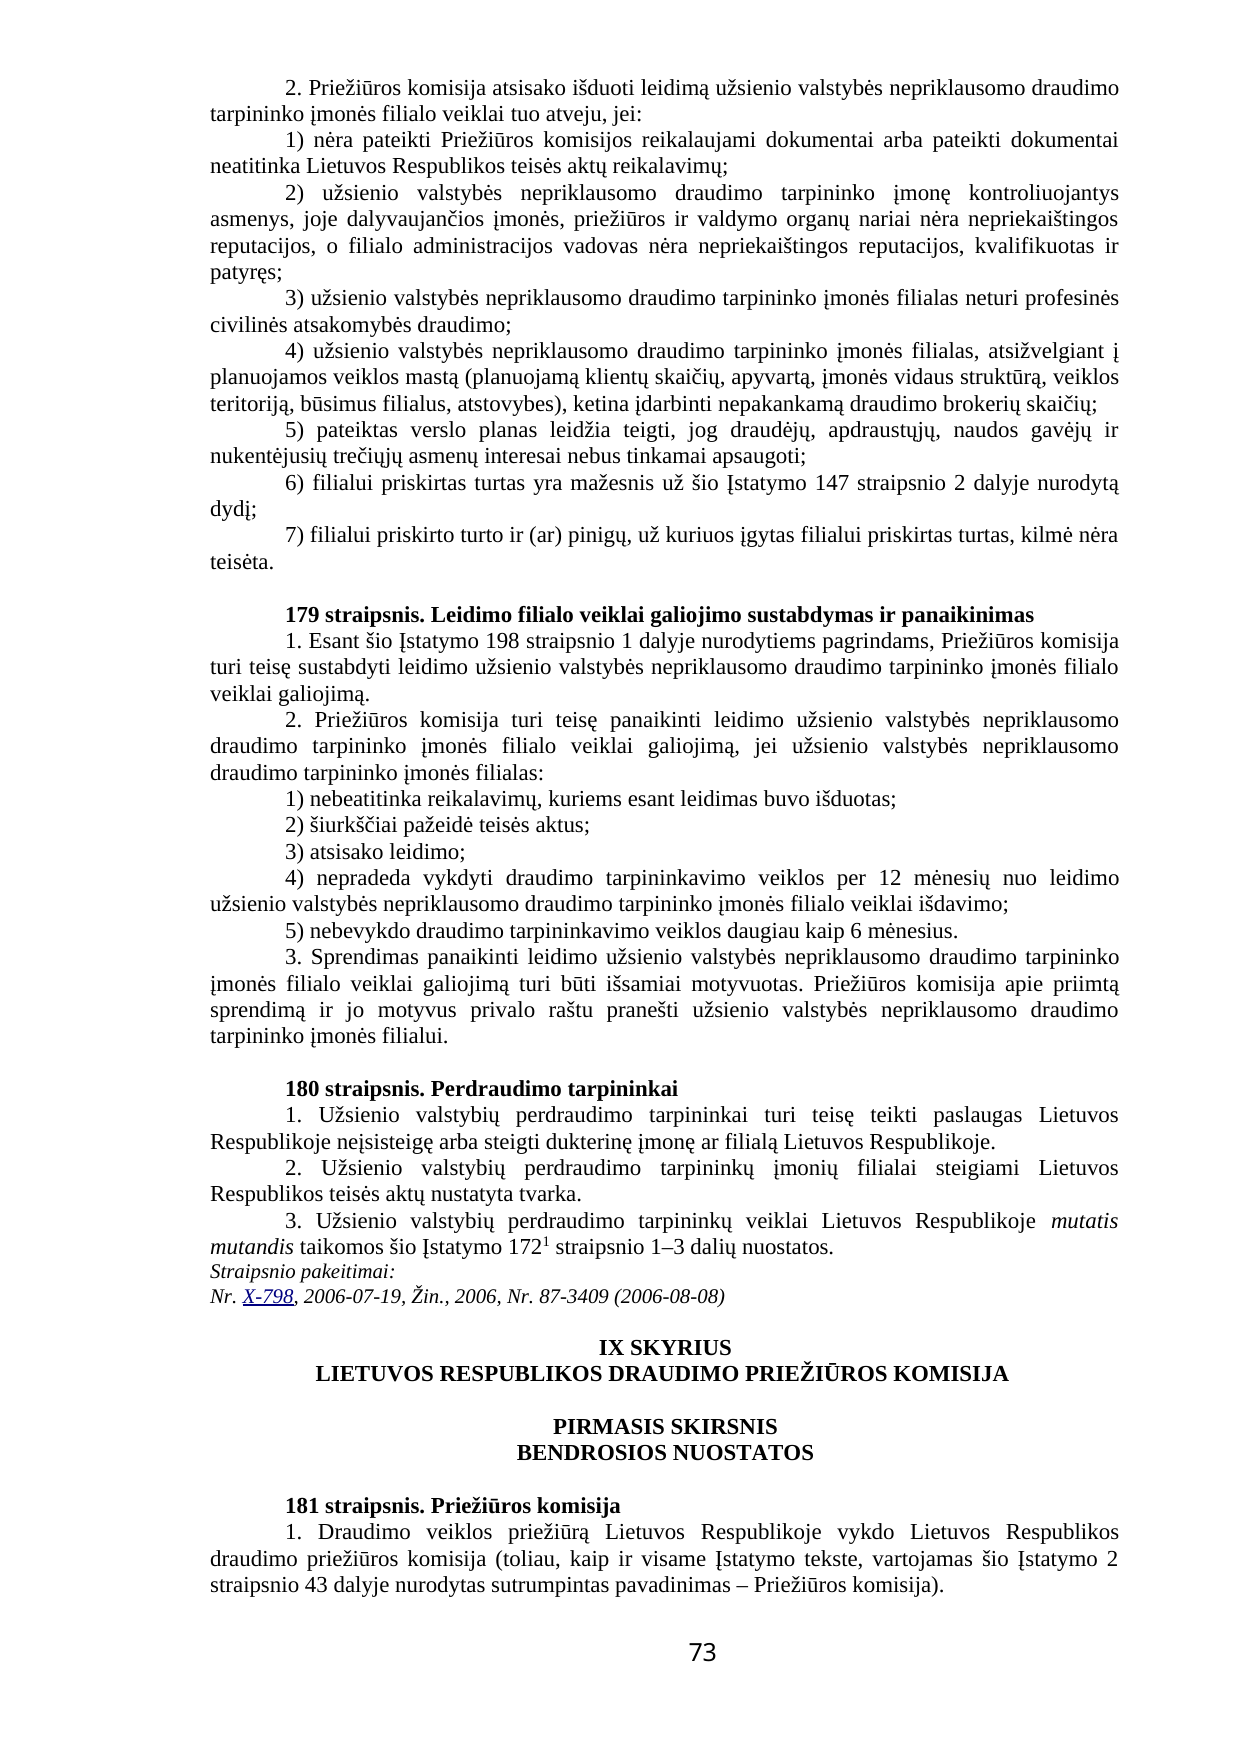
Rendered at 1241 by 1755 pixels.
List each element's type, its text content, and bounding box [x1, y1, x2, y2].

text 3. Sprendimas panaikinti leidimo užsienio valstybės nepriklausomo draudimo tarpininko įmonės filialo veiklai galiojimą turi būti išsamiai motyvuotas. Priežiūros komisija apie priimtą sprendimą ir jo motyvus privalo raštu pranešti užsienio valstybės nepriklausomo draudimo tarpininko įmonės filialui. [210, 943, 1120, 1049]
text BENDROSIOS NUOSTATOS [210, 1439, 1120, 1466]
text 2) šiurkščiai pažeidė teisės aktus; [210, 811, 1120, 838]
text 1) nebeatitinka reikalavimų, kuriems esant leidimas buvo išduotas; [210, 785, 1120, 811]
text 6) filialui priskirtas turtas yra mažesnis už šio Įstatymo 147 straipsnio 2 dalyje nurodytą dydį; [210, 469, 1120, 522]
text 1) nėra pateikti Priežiūros komisijos reikalaujami dokumentai arba pateikti dokumentai neatitinka Lietuvos Respublikos teisės aktų reikalavimų; [210, 126, 1120, 179]
text 3) užsienio valstybės nepriklausomo draudimo tarpininko įmonės filialas neturi profesinės civilinės atsakomybės draudimo; [210, 284, 1120, 337]
text 3. Užsienio valstybių perdraudimo tarpininkų veiklai Lietuvos Respublikoje mutatis mutandis taikomos šio Įstatymo 1721 straipsnio 1–3 dalių nuostatos. [210, 1207, 1120, 1259]
subtitle 179 straipsnis. Leidimo filialo veiklai galiojimo sustabdymas ir panaikinimas [285, 601, 1120, 627]
text Straipsnio pakeitimai: [210, 1259, 1120, 1283]
subtitle IX SKYRIUS [210, 1334, 1120, 1360]
text 2. Priežiūros komisija atsisako išduoti leidimą užsienio valstybės nepriklausomo draudimo tarpininko įmonės filialo veiklai tuo atveju, jei: [210, 73, 1120, 126]
text 7) filialui priskirto turto ir (ar) pinigų, už kuriuos įgytas filialui priskirtas turtas, kilmė nėra teisėta. [210, 522, 1120, 574]
text 1. Esant šio Įstatymo 198 straipsnio 1 dalyje nurodytiems pagrindams, Priežiūros komisija turi teisę sustabdyti leidimo užsienio valstybės nepriklausomo draudimo tarpininko įmonės filialo veiklai galiojimą. [210, 627, 1120, 706]
text 2) užsienio valstybės nepriklausomo draudimo tarpininko įmonę kontroliuojantys asmenys, joje dalyvaujančios įmonės, priežiūros ir valdymo organų nariai nėra nepriekaištingos reputacijos, o filialo administracijos vadovas nėra nepriekaištingos reputacijos, kvalifikuotas ir patyręs; [210, 179, 1120, 284]
text 2. Užsienio valstybių perdraudimo tarpininkų įmonių filialai steigiami Lietuvos Respublikos teisės aktų nustatyta tvarka. [210, 1154, 1120, 1207]
text 2. Priežiūros komisija turi teisę panaikinti leidimo užsienio valstybės nepriklausomo draudimo tarpininko įmonės filialo veiklai galiojimą, jei užsienio valstybės nepriklausomo draudimo tarpininko įmonės filialas: [210, 706, 1120, 785]
text Lietuvos Respublikos DRAUDIMO PRIEŽIŪROS KOMISIJA [210, 1360, 1120, 1387]
text 5) pateiktas verslo planas leidžia teigti, jog draudėjų, apdraustųjų, naudos gavėjų ir nukentėjusių trečiųjų asmenų interesai nebus tinkamai apsaugoti; [210, 416, 1120, 469]
subtitle 181 straipsnis. Priežiūros komisija [210, 1492, 1120, 1518]
text 4) užsienio valstybės nepriklausomo draudimo tarpininko įmonės filialas, atsižvelgiant į planuojamos veiklos mastą (planuojamą klientų skaičių, apyvartą, įmonės vidaus struktūrą, veiklos teritoriją, būsimus filialus, atstovybes), ketina įdarbinti nepakankamą draudimo brokerių skaičių; [210, 337, 1120, 416]
text Nr. X-798, 2006-07-19, Žin., 2006, Nr. 87-3409 (2006-08-08) [210, 1283, 1120, 1308]
text 1. Užsienio valstybių perdraudimo tarpininkai turi teisę teikti paslaugas Lietuvos Respublikoje neįsisteigę arba steigti dukterinę įmonę ar filialą Lietuvos Respublikoje. [210, 1101, 1120, 1154]
text 3) atsisako leidimo; [210, 838, 1120, 864]
text 4) nepradeda vykdyti draudimo tarpininkavimo veiklos per 12 mėnesių nuo leidimo užsienio valstybės nepriklausomo draudimo tarpininko įmonės filialo veiklai išdavimo; [210, 864, 1120, 917]
text 180 straipsnis. Perdraudimo tarpininkai [210, 1075, 1120, 1101]
text 1. Draudimo veiklos priežiūrą Lietuvos Respublikoje vykdo Lietuvos Respublikos draudimo priežiūros komisija (toliau, kaip ir visame Įstatymo tekste, vartojamas šio Įstatymo 2 straipsnio 43 dalyje nurodytas sutrumpintas pavadinimas – Priežiūros komisija). [210, 1518, 1120, 1597]
subtitle PIRMASIS SKirsnis [210, 1413, 1120, 1439]
text 5) nebevykdo draudimo tarpininkavimo veiklos daugiau kaip 6 mėnesius. [210, 917, 1120, 943]
